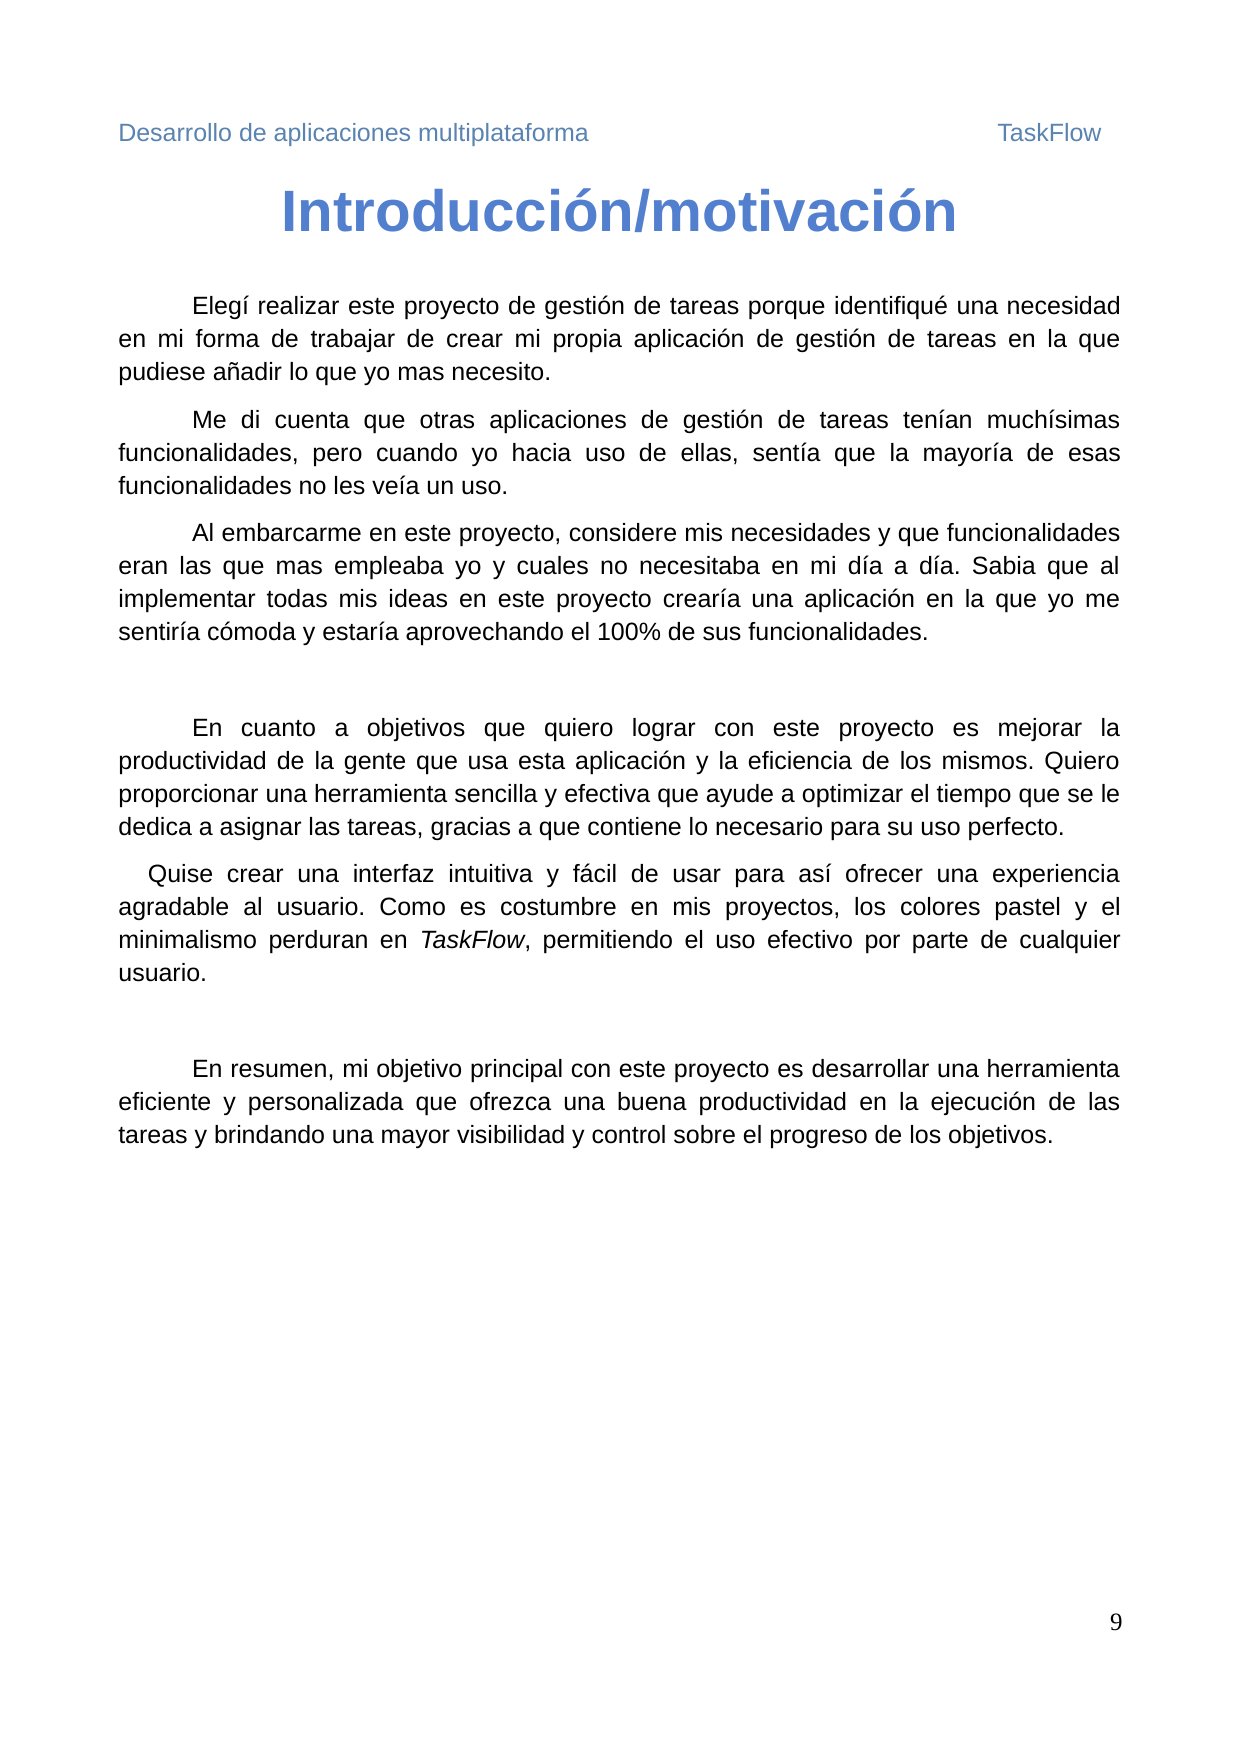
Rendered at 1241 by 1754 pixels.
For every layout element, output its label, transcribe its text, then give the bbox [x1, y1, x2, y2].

text Quise crear una interfaz intuitiva y fácil de usar para así ofrecer una experiencia agradable al usuario. Como es costumbre en mis proyectos, los colores pastel y el minimalismo perduran en TaskFlow, permitiendo el uso efectivo por parte de cualquier usuario. [118, 859, 1122, 987]
text En cuanto a objetivos que quiero lograr con este proyecto es mejorar la productividad de la gente que usa esta aplicación y la eficiencia de los mismos. Quiero proporcionar una herramienta sencilla y efectiva que ayude a optimizar el tiempo que se le dedica a asignar las tareas, gracias a que contiene lo necesario para su uso perfecto. [118, 713, 1122, 840]
text Me di cuenta que otras aplicaciones de gestión de tareas tenían muchísimas funcionalidades, pero cuando yo hacia uso de ellas, sentía que la mayoría de esas funcionalidades no les veía un uso. [118, 405, 1122, 499]
text Al embarcarme en este proyecto, considere mis necesidades y que funcionalidades eran las que mas empleaba yo y cuales no necesitaba en mi día a día. Sabia que al implementar todas mis ideas en este proyecto crearía una aplicación en la que yo me sentiría cómoda y estaría aprovechando el 100% de sus funcionalidades. [118, 518, 1122, 646]
subtitle Introducción/motivación [118, 176, 1122, 243]
text Elegí realizar este proyecto de gestión de tareas porque identifiqué una necesidad en mi forma de trabajar de crear mi propia aplicación de gestión de tareas en la que pudiese añadir lo que yo mas necesito. [118, 291, 1122, 386]
text En resumen, mi objetivo principal con este proyecto es desarrollar una herramienta eficiente y personalizada que ofrezca una buena productividad en la ejecución de las tareas y brindando una mayor visibilidad y control sobre el progreso de los objetivos. [118, 1053, 1122, 1148]
